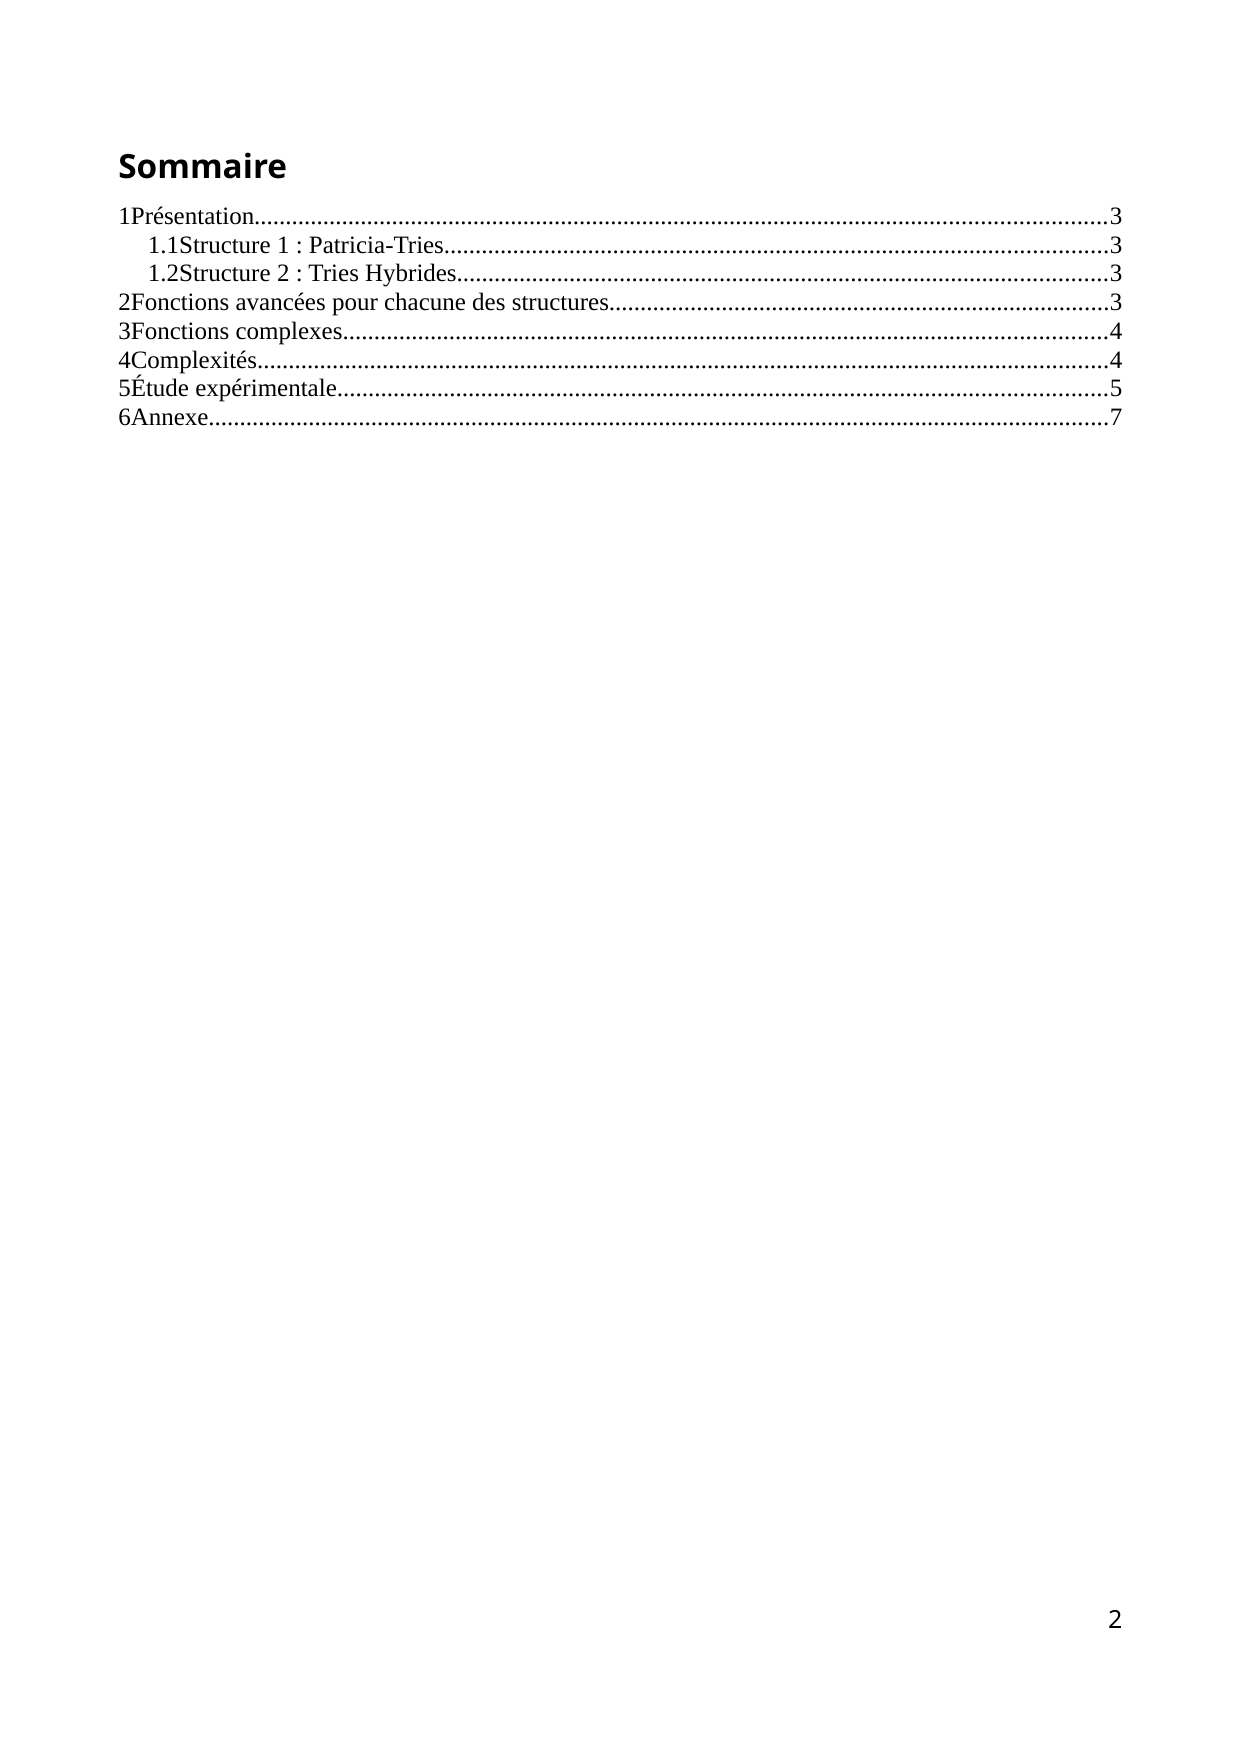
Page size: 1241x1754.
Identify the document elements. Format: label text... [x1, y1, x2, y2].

text 1.2Structure 2 : Tries Hybrides 3 [148, 258, 1122, 287]
text 1Présentation 3 [118, 201, 1122, 230]
subtitle Sommaire [118, 143, 1122, 188]
text 4Complexités 4 [118, 345, 1122, 373]
text 6Annexe 7 [118, 402, 1122, 431]
text 5Étude expérimentale 5 [118, 373, 1122, 402]
text 3Fonctions complexes 4 [118, 316, 1122, 345]
text 2Fonctions avancées pour chacune des structures 3 [118, 287, 1122, 316]
text 1.1Structure 1 : Patricia-Tries 3 [148, 230, 1122, 258]
